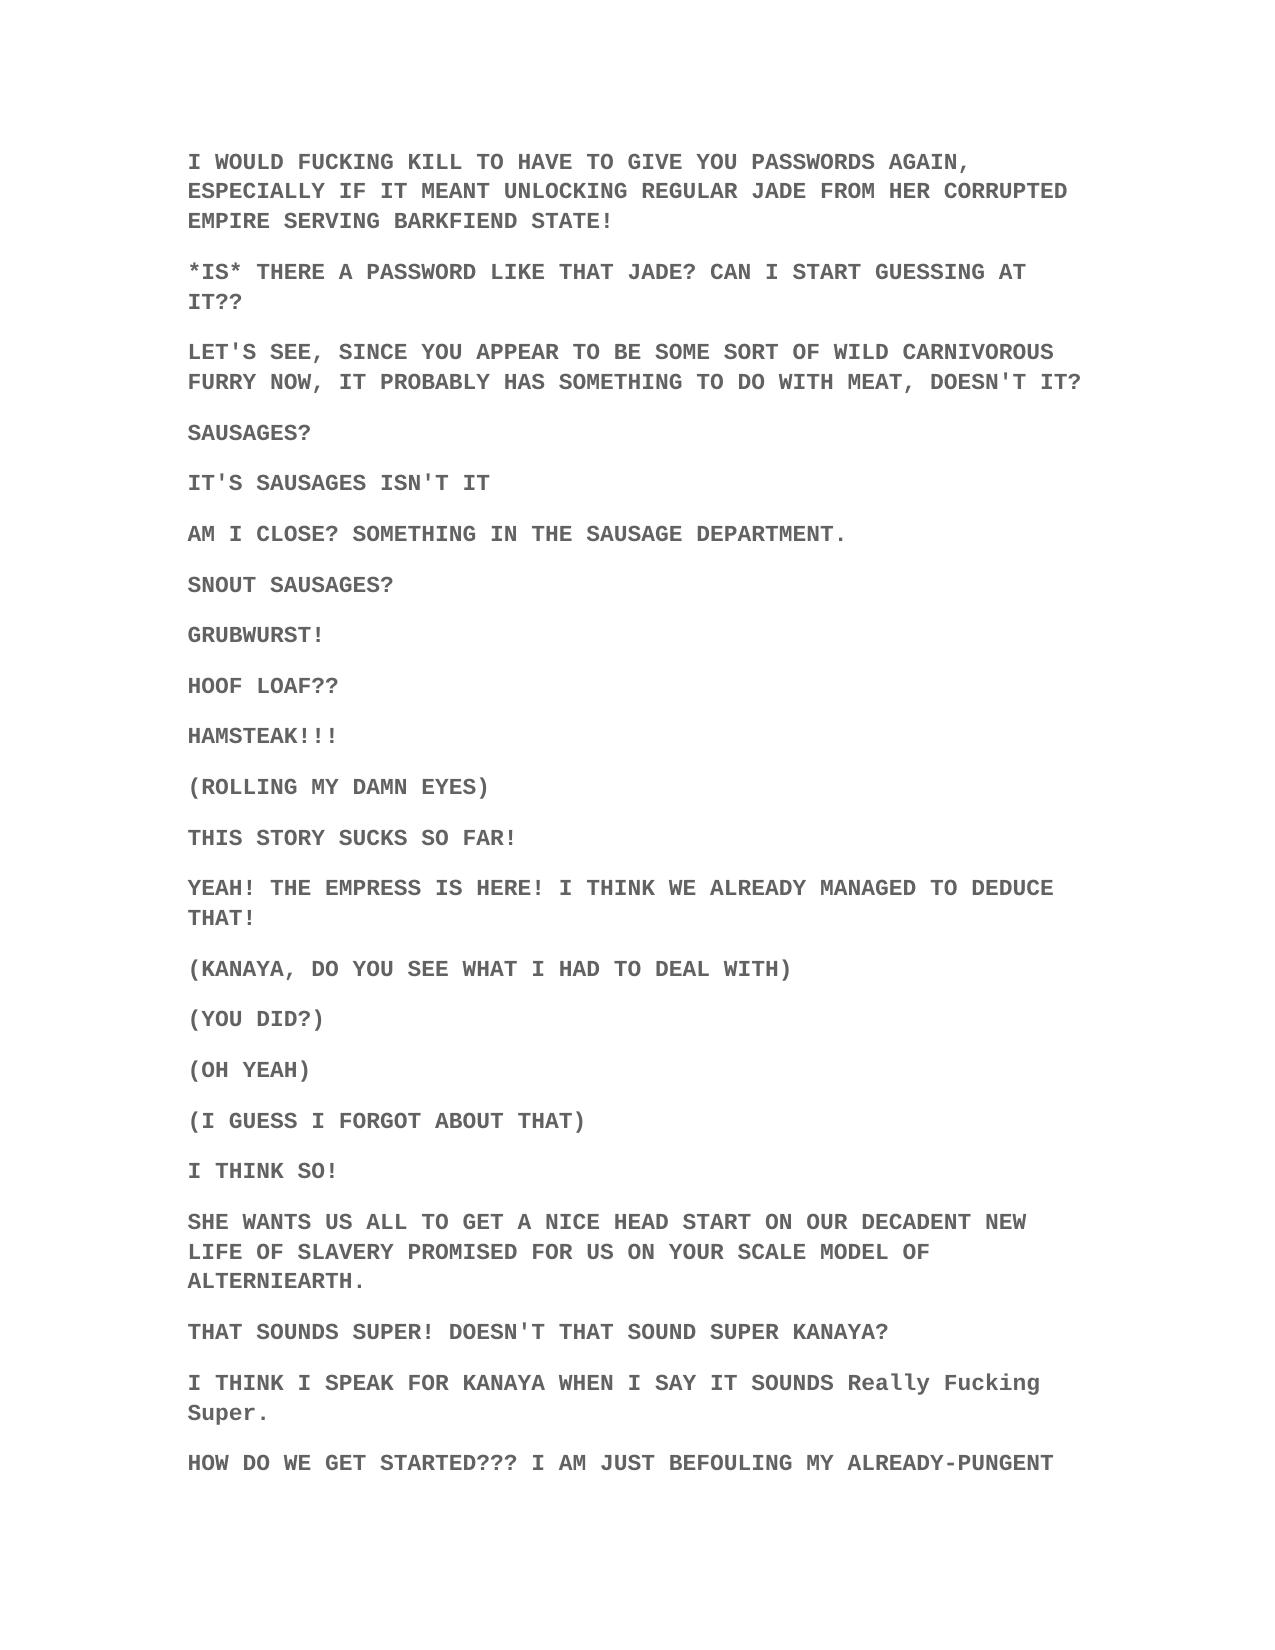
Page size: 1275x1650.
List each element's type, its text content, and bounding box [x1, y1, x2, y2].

text THAT SOUNDS SUPER! DOESN'T THAT SOUND SUPER KANAYA? [187, 1320, 1087, 1346]
text I THINK I SPEAK FOR KANAYA WHEN I SAY IT SOUNDS Really Fucking Super. [187, 1371, 1087, 1427]
text HOOF LOAF?? [187, 674, 1087, 700]
text LET'S SEE, SINCE YOU APPEAR TO BE SOME SORT OF WILD CARNIVOROUS FURRY NOW, IT PROBABLY HAS SOMETHING TO DO WITH MEAT, DOESN'T IT? [187, 341, 1087, 396]
text (ROLLING MY DAMN EYES) [187, 775, 1087, 801]
text I THINK SO! [187, 1159, 1087, 1186]
text AM I CLOSE? SOMETHING IN THE SAUSAGE DEPARTMENT. [187, 522, 1087, 548]
text SNOUT SAUSAGES? [187, 573, 1087, 599]
text GRUBWURST! [187, 623, 1087, 649]
text HOW DO WE GET STARTED??? I AM JUST BEFOULING MY ALREADY-PUNGENT [187, 1451, 1087, 1477]
text SAUSAGES? [187, 421, 1087, 447]
text (OH YEAH) [187, 1058, 1087, 1084]
text (YOU DID?) [187, 1008, 1087, 1034]
text SHE WANTS US ALL TO GET A NICE HEAD START ON OUR DECADENT NEW LIFE OF SLAVERY PROMISED FOR US ON YOUR SCALE MODEL OF ALTERNIEARTH. [187, 1210, 1087, 1296]
text I WOULD FUCKING KILL TO HAVE TO GIVE YOU PASSWORDS AGAIN, ESPECIALLY IF IT MEANT UNLOCKING REGULAR JADE FROM HER CORRUPTED EMPIRE SERVING BARKFIEND STATE! [187, 150, 1087, 236]
text THIS STORY SUCKS SO FAR! [187, 826, 1087, 852]
text (I GUESS I FORGOT ABOUT THAT) [187, 1109, 1087, 1135]
text (KANAYA, DO YOU SEE WHAT I HAD TO DEAL WITH) [187, 957, 1087, 983]
text YEAH! THE EMPRESS IS HERE! I THINK WE ALREADY MANAGED TO DEDUCE THAT! [187, 877, 1087, 932]
text *IS* THERE A PASSWORD LIKE THAT JADE? CAN I START GUESSING AT IT?? [187, 260, 1087, 316]
text HAMSTEAK!!! [187, 725, 1087, 751]
text IT'S SAUSAGES ISN'T IT [187, 472, 1087, 498]
